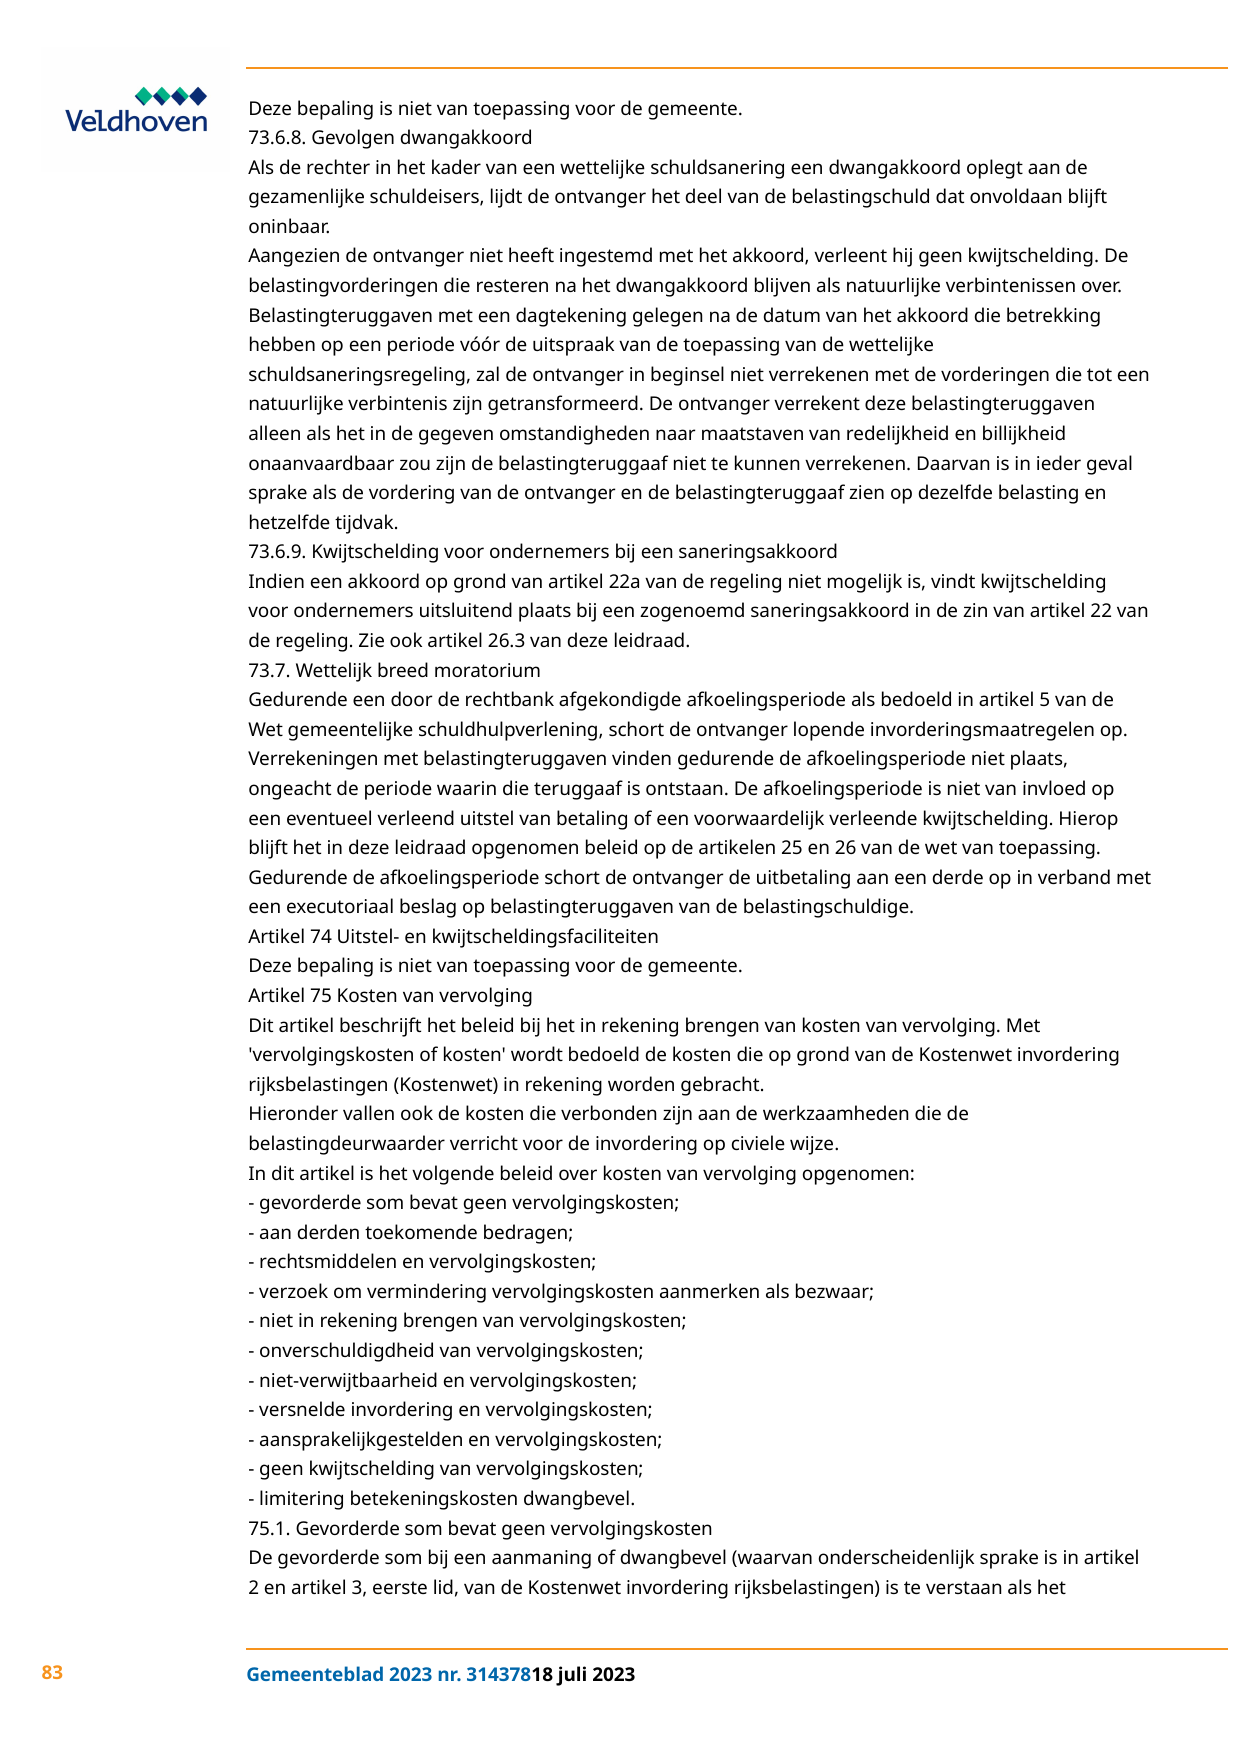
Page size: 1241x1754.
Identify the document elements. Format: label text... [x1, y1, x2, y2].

text Artikel 75 Kosten van vervolging [248, 982, 1152, 1008]
picture [41, 47, 231, 172]
text - rechtsmiddelen en vervolgingskosten; [248, 1248, 1152, 1274]
text Als de rechter in het kader van een wettelijke schuldsanering een dwangakkoord oplegt aan de gezamenlijke schuldeisers, lijdt de ontvanger het deel van de belastingschuld dat onvoldaan blijft oninbaar. [248, 154, 1152, 239]
text Gedurende een door de rechtbank afgekondigde afkoelingsperiode als bedoeld in artikel 5 van de Wet gemeentelijke schuldhulpverlening, schort de ontvanger lopende invorderingsmaatregelen op. Verrekeningen met belastingteruggaven vinden gedurende de afkoelingsperiode niet plaats, ongeacht de periode waarin die teruggaaf is ontstaan. De afkoelingsperiode is niet van invloed op een eventueel verleend uitstel van betaling of een voorwaardelijk verleende kwijtschelding. Hierop blijft het in deze leidraad opgenomen beleid op de artikelen 25 en 26 van de wet van toepassing. Gedurende de afkoelingsperiode schort de ontvanger de uitbetaling aan een derde op in verband met een executoriaal beslag op belastingteruggaven van de belastingschuldige. [248, 686, 1152, 919]
text Deze bepaling is niet van toepassing voor de gemeente. [248, 953, 1152, 978]
text - niet-verwijtbaarheid en vervolgingskosten; [248, 1367, 1152, 1393]
text - gevorderde som bevat geen vervolgingskosten; [248, 1189, 1152, 1215]
text Artikel 74 Uitstel- en kwijtscheldingsfaciliteiten [248, 923, 1152, 949]
text - onverschuldigdheid van vervolgingskosten; [248, 1337, 1152, 1363]
text Aangezien de ontvanger niet heeft ingestemd met het akkoord, verleent hij geen kwijtschelding. De belastingvorderingen die resteren na het dwangakkoord blijven als natuurlijke verbintenissen over. [248, 243, 1152, 298]
text Hieronder vallen ook de kosten die verbonden zijn aan de werkzaamheden die de belastingdeurwaarder verricht voor de invordering op civiele wijze. [248, 1101, 1152, 1156]
text - aan derden toekomende bedragen; [248, 1219, 1152, 1245]
text - aansprakelijkgestelden en vervolgingskosten; [248, 1426, 1152, 1452]
text 73.6.8. Gevolgen dwangakkoord [248, 124, 1152, 150]
text - verzoek om vermindering vervolgingskosten aanmerken als bezwaar; [248, 1278, 1152, 1304]
text 73.6.9. Kwijtschelding voor ondernemers bij een saneringsakkoord [248, 538, 1152, 564]
text - niet in rekening brengen van vervolgingskosten; [248, 1308, 1152, 1333]
text 73.7. Wettelijk breed moratorium [248, 657, 1152, 683]
text Indien een akkoord op grond van artikel 22a van de regeling niet mogelijk is, vindt kwijtschelding voor ondernemers uitsluitend plaats bij een zogenoemd saneringsakkoord in de zin van artikel 22 van de regeling. Zie ook artikel 26.3 van deze leidraad. [248, 568, 1152, 653]
text Dit artikel beschrijft het beleid bij het in rekening brengen van kosten van vervolging. Met 'vervolgingskosten of kosten' wordt bedoeld de kosten die op grond van de Kostenwet invordering rijksbelastingen (Kostenwet) in rekening worden gebracht. [248, 1012, 1152, 1097]
text De gevorderde som bij een aanmaning of dwangbevel (waarvan onderscheidenlijk sprake is in artikel 2 en artikel 3, eerste lid, van de Kostenwet invordering rijksbelastingen) is te verstaan als het [248, 1544, 1152, 1600]
text 75.1. Gevorderde som bevat geen vervolgingskosten [248, 1515, 1152, 1541]
text - versnelde invordering en vervolgingskosten; [248, 1396, 1152, 1422]
text - limitering betekeningskosten dwangbevel. [248, 1485, 1152, 1511]
text Deze bepaling is niet van toepassing voor de gemeente. [248, 95, 1152, 121]
text - geen kwijtschelding van vervolgingskosten; [248, 1456, 1152, 1481]
text Belastingteruggaven met een dagtekening gelegen na de datum van het akkoord die betrekking hebben op een periode vóór de uitspraak van de toepassing van de wettelijke schuldsaneringsregeling, zal de ontvanger in beginsel niet verrekenen met de vorderingen die tot een natuurlijke verbintenis zijn getransformeerd. De ontvanger verrekent deze belastingteruggaven alleen als het in de gegeven omstandigheden naar maatstaven van redelijkheid en billijkheid onaanvaardbaar zou zijn de belastingteruggaaf niet te kunnen verrekenen. Daarvan is in ieder geval sprake als de vordering van de ontvanger en de belastingteruggaaf zien op dezelfde belasting en hetzelfde tijdvak. [248, 302, 1152, 535]
text In dit artikel is het volgende beleid over kosten van vervolging opgenomen: [248, 1160, 1152, 1186]
